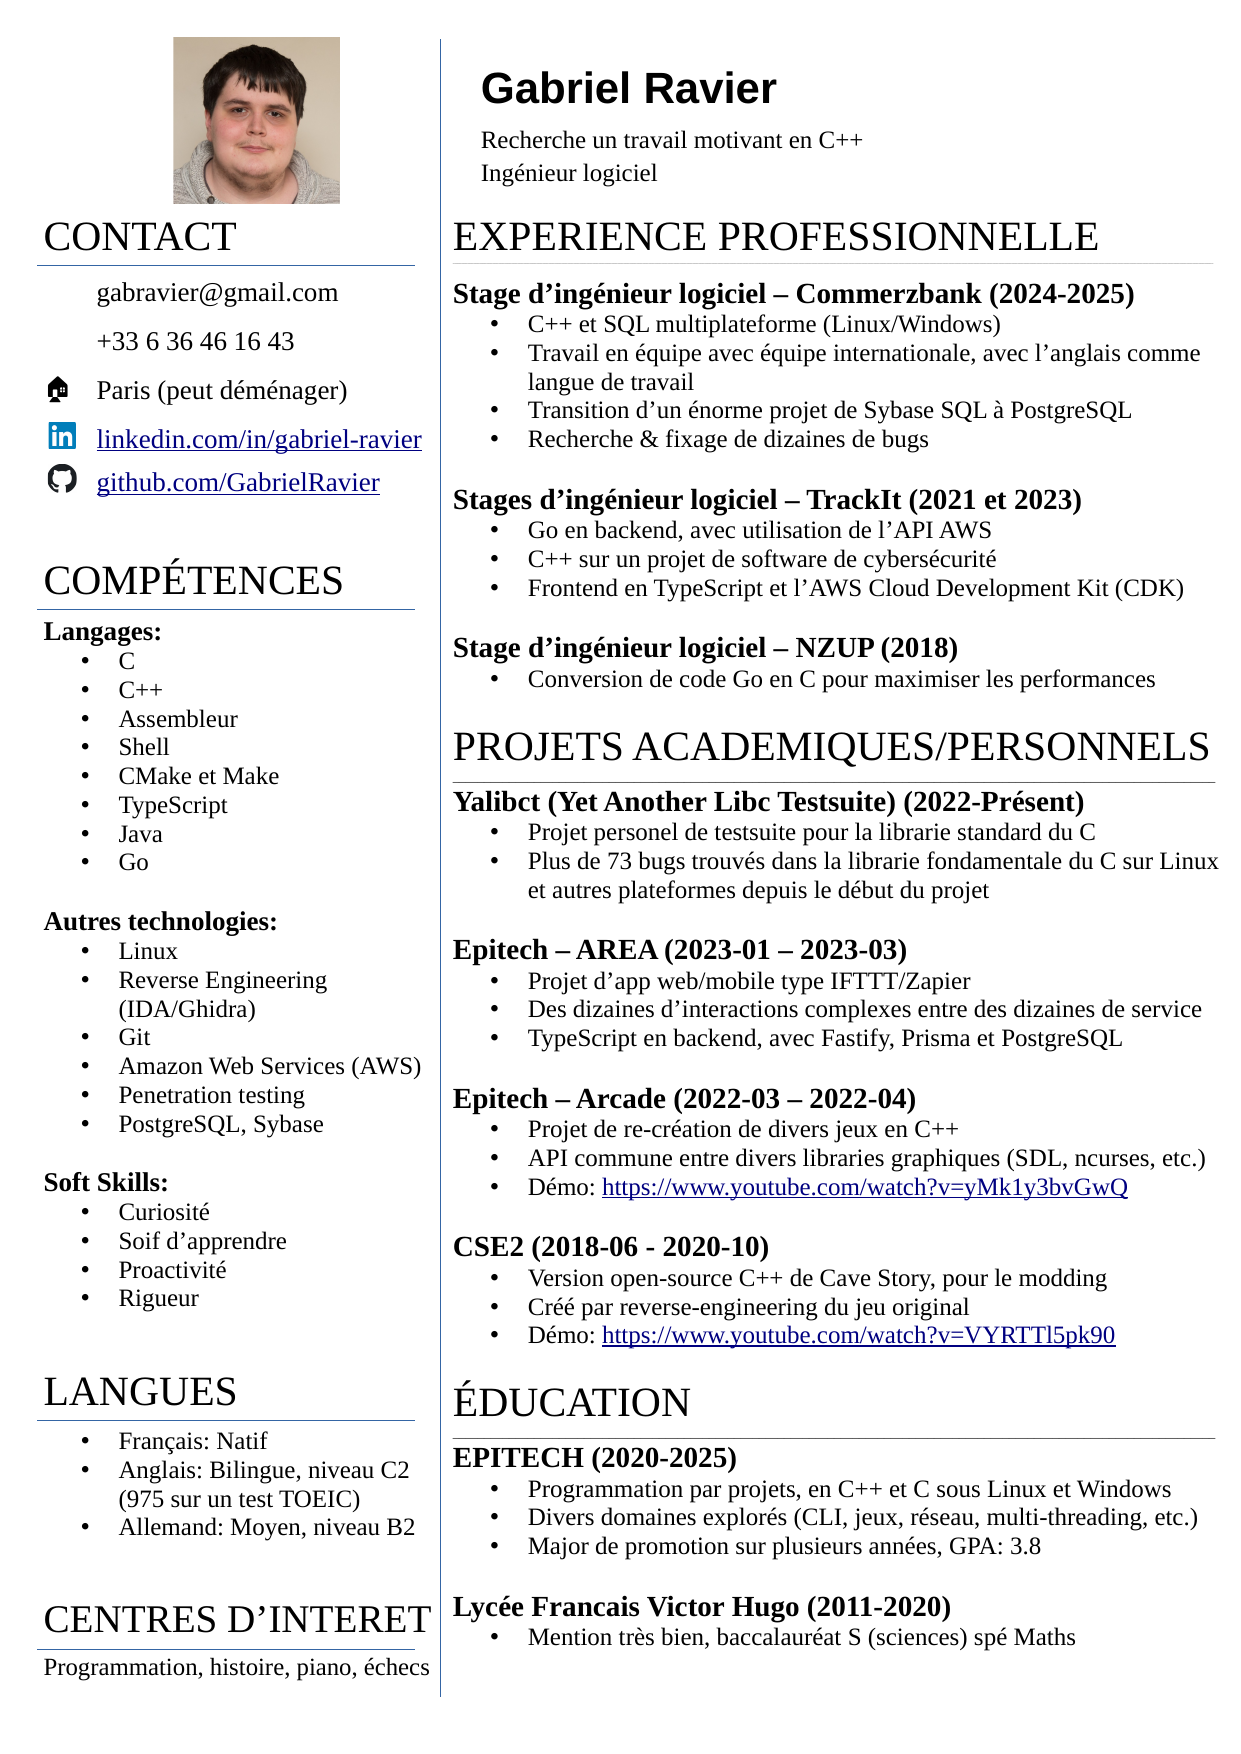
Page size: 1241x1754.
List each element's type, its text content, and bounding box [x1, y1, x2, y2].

table_cell 🏠 [38, 368, 91, 417]
table_cell COMPÉTENCES [38, 505, 437, 609]
table_cell [441, 609, 447, 1318]
table_cell [441, 319, 447, 368]
table_cell [38, 461, 91, 504]
text [37, 125, 173, 187]
table_cell gabravier@gmail.com [91, 270, 437, 319]
table_cell Programmation, histoire, piano, échecs [38, 1647, 437, 1687]
picture [47, 464, 77, 493]
table_header [441, 206, 447, 270]
picture [173, 37, 340, 204]
table_cell [441, 1547, 447, 1647]
title [37, 62, 173, 113]
table_cell LANGUES [38, 1318, 437, 1421]
table_cell [38, 417, 91, 461]
table_cell CENTRES D’INTERET [38, 1547, 437, 1647]
table_cell Stage d’ingénieur logiciel – Commerzbank (2024-2025) 🇩🇪 C++ et SQL multiplateforme (Linux/Windows) Travail en équipe avec équipe internationale, avec l’anglais comme langue de travail Transition d’un énorme projet de Sybase SQL à PostgreSQL Recherche & fixage de dizaines de bugs Stages d’ingénieur logiciel – TrackIt (2021 et 2023) 🇺🇸 Go en backend, avec utilisation de l’API AWS C++ sur un projet de software de cybersécurité Frontend en TypeScript et l’AWS Cloud Development Kit (CDK) Stage d’ingénieur logiciel – NZUP (2018) 🇫🇷 Conversion de code Go en C pour maximiser les performances PROJETS ACADEMIQUES/PERSONNELS __________________________________________________________________________________________________________________________ Yalibct (Yet Another Libc Testsuite) (2022-Présent) Projet personel de testsuite pour la librarie standard du C Plus de 73 bugs trouvés dans la librarie fondamentale du C sur Linux et autres plateformes depuis le début du projet Epitech – AREA (2023-01 – 2023-03) Projet d’app web/mobile type IFTTT/Zapier Des dizaines d’interactions complexes entre des dizaines de service TypeScript en backend, avec Fastify, Prisma et PostgreSQL Epitech – Arcade (2022-03 – 2022-04) Projet de re-création de divers jeux en C++ API commune entre divers libraries graphiques (SDL, ncurses, etc.) Démo: https://www.youtube.com/watch?v=yMk1y3bvGwQ CSE2 (2018-06 - 2020-10) Version open-source C++ de Cave Story, pour le modding Créé par reverse-engineering du jeu original Démo: https://www.youtube.com/watch?v=VYRTTl5pk90 ÉDUCATION __________________________________________________________________________________________________________________________ EPITECH (2020-2025) Programmation par projets, en C++ et C sous Linux et Windows Divers domaines explorés (CLI, jeux, réseau, multi-threading, etc.) Major de promotion sur plusieurs années, GPA: 3.8 Lycée Francais Victor Hugo (2011-2020) Mention très bien, baccalauréat S (sciences) spé Maths [447, 270, 1225, 1687]
table_cell github.com/GabrielRavier [91, 461, 437, 504]
table_cell linkedin.com/in/gabriel-ravier [91, 417, 437, 461]
text [340, 125, 440, 187]
table_cell Langages: C C++ Assembleur Shell CMake et Make TypeScript Java Go Autres technologies: Linux Reverse Engineering (IDA/Ghidra) Git Amazon Web Services (AWS) Penetration testing PostgreSQL, Sybase Soft Skills: Curiosité Soif d’apprendre Proactivité Rigueur [38, 609, 437, 1318]
table_cell [441, 1421, 447, 1547]
picture [60, 432, 72, 445]
table_cell [441, 1647, 447, 1687]
title Gabriel Ravier [441, 62, 1203, 113]
table_cell [441, 368, 447, 417]
table_header EXPERIENCE PROFESSIONNELLE _____________________________________________________________________________________________________________________________________________________________________________________________________________________________________________________________________________________________________________________________________________________________________________ [447, 206, 1225, 270]
table_cell [441, 505, 447, 609]
table_cell 📧 [38, 270, 91, 319]
table_cell +33 6 36 46 16 43 [91, 319, 437, 368]
table_cell Paris (peut déménager) [91, 368, 437, 417]
table_cell [441, 417, 447, 461]
title [340, 62, 440, 113]
table_cell 📱 [38, 319, 91, 368]
table_cell [441, 270, 447, 319]
table_cell Français: Natif Anglais: Bilingue, niveau C2 (975 sur un test TOEIC) Allemand: Moyen, niveau B2 [38, 1421, 437, 1547]
table_cell [441, 461, 447, 504]
table_header CONTACT [38, 206, 437, 270]
text Recherche un travail motivant en C++ Ingénieur logiciel [441, 125, 1203, 187]
table_cell [441, 1318, 447, 1421]
